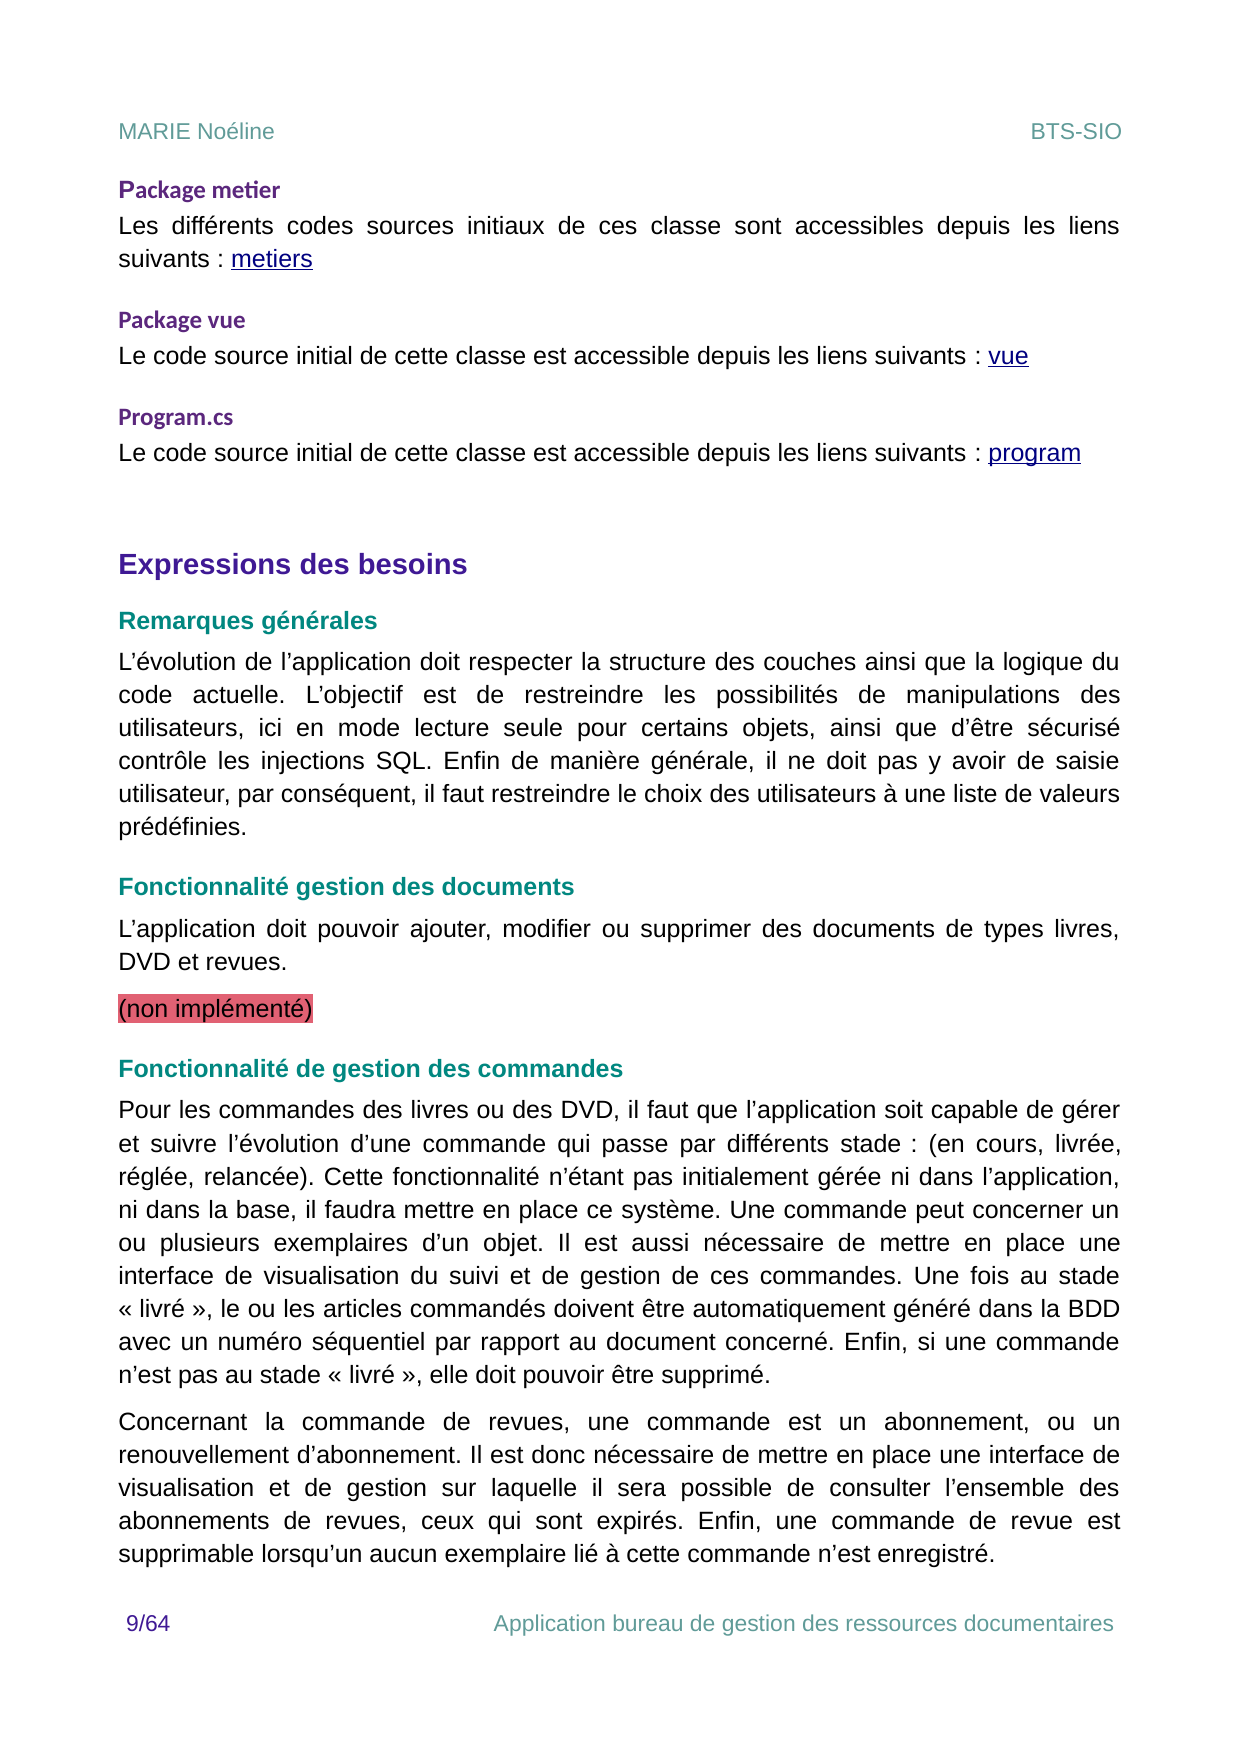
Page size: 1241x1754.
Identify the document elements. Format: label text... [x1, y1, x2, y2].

text (non implémenté) [118, 994, 1122, 1023]
subtitle Fonctionnalité de gestion des commandes [118, 1054, 1122, 1083]
subtitle Expressions des besoins [118, 547, 1122, 581]
subtitle Package vue [118, 304, 1122, 334]
subtitle Program.cs [118, 401, 1122, 431]
text L’évolution de l’application doit respecter la structure des couches ainsi que la logique du code actuelle. L’objectif est de restreindre les possibilités de manipulations des utilisateurs, ici en mode lecture seule pour certains objets, ainsi que d’être sécurisé contrôle les injections SQL. Enfin de manière générale, il ne doit pas y avoir de saisie utilisateur, par conséquent, il faut restreindre le choix des utilisateurs à une liste de valeurs prédéfinies. [118, 647, 1122, 841]
text Le code source initial de cette classe est accessible depuis les liens suivants : program [118, 437, 1122, 466]
text Concernant la commande de revues, une commande est un abonnement, ou un renouvellement d’abonnement. Il est donc nécessaire de mettre en place une interface de visualisation et de gestion sur laquelle il sera possible de consulter l’ensemble des abonnements de revues, ceux qui sont expirés. Enfin, une commande de revue est supprimable lorsqu’un aucun exemplaire lié à cette commande n’est enregistré. [118, 1407, 1122, 1568]
subtitle Remarques générales [118, 606, 1122, 634]
subtitle Fonctionnalité gestion des documents [118, 872, 1122, 901]
text Pour les commandes des livres ou des DVD, il faut que l’application soit capable de gérer et suivre l’évolution d’une commande qui passe par différents stade : (en cours, livrée, réglée, relancée). Cette fonctionnalité n’étant pas initialement gérée ni dans l’application, ni dans la base, il faudra mettre en place ce système. Une commande peut concerner un ou plusieurs exemplaires d’un objet. Il est aussi nécessaire de mettre en place une interface de visualisation du suivi et de gestion de ces commandes. Une fois au stade « livré », le ou les articles commandés doivent être automatiquement généré dans la BDD avec un numéro séquentiel par rapport au document concerné. Enfin, si une commande n’est pas au stade « livré », elle doit pouvoir être supprimé. [118, 1096, 1122, 1388]
text Les différents codes sources initiaux de ces classe sont accessibles depuis les liens suivants : metiers [118, 211, 1122, 272]
text Le code source initial de cette classe est accessible depuis les liens suivants : vue [118, 341, 1122, 369]
text L’application doit pouvoir ajouter, modifier ou supprimer des documents de types livres, DVD et revues. [118, 913, 1122, 975]
subtitle Package metier [118, 174, 1122, 204]
